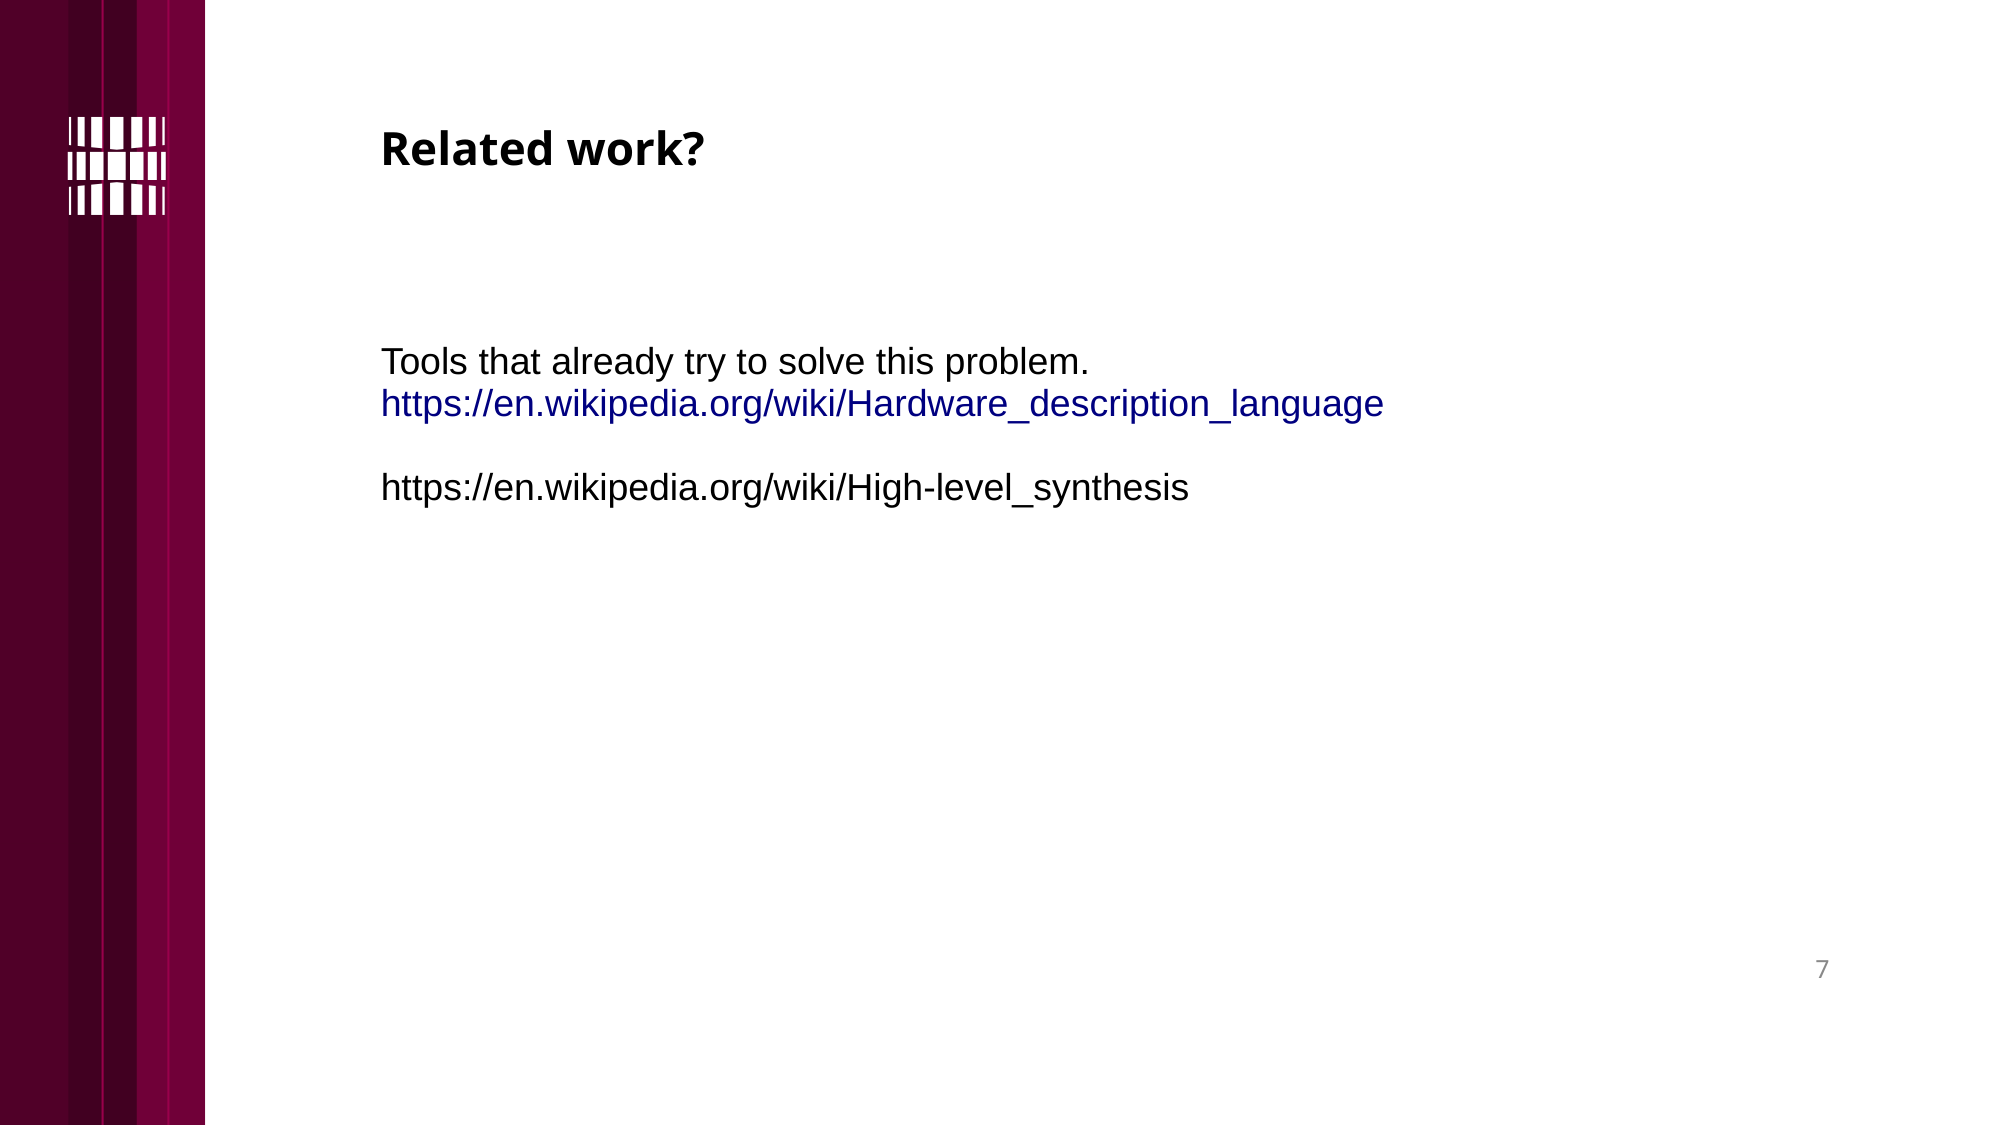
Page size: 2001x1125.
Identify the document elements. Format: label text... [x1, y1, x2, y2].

list Related work? [379, 119, 1071, 244]
text_box Tools that already try to solve this problem. https://en.wikipedia.org/wiki/Hardware_description_language https://en.wikipedia.org/wiki/High-level_synthesis [366, 332, 1400, 516]
